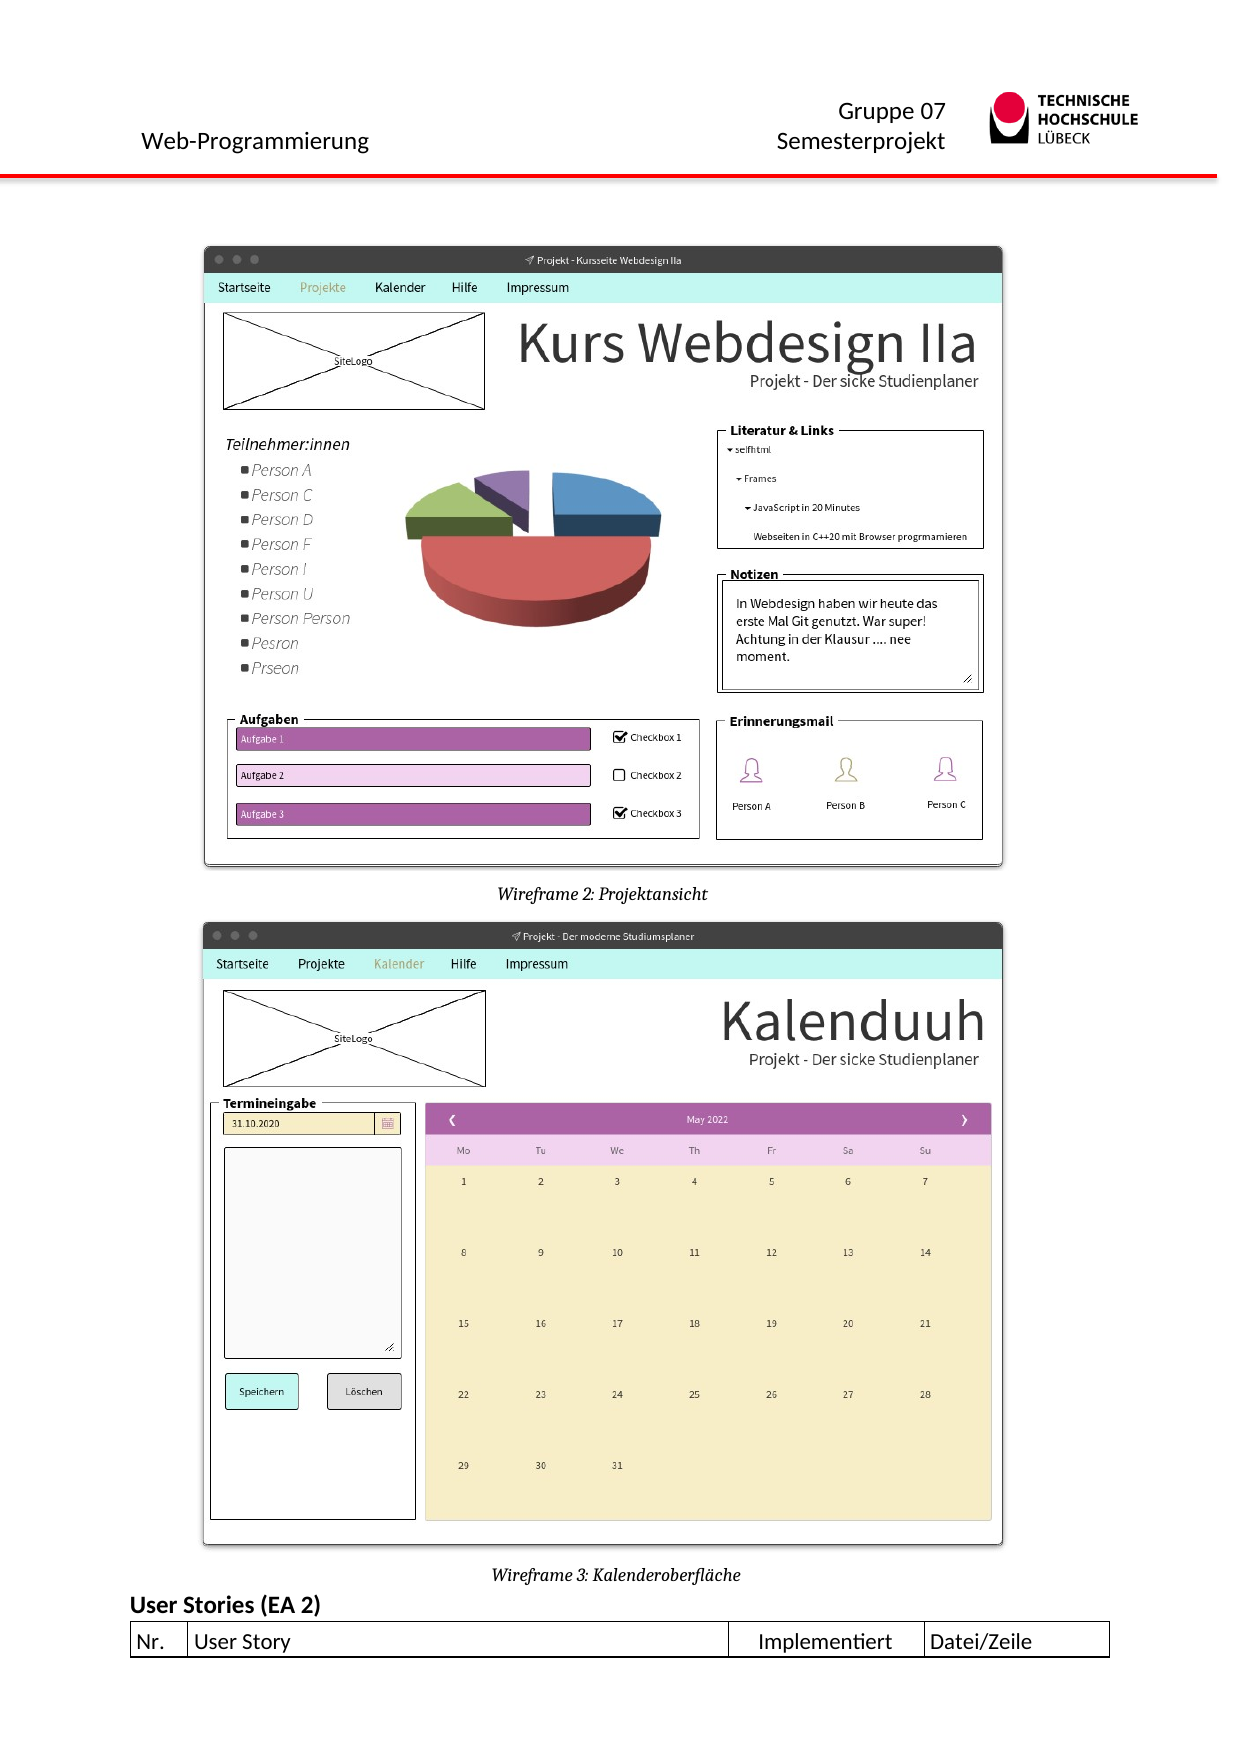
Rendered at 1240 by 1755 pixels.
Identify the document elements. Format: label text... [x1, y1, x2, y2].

table_header User Story [188, 1622, 728, 1656]
text Wireframe 3: Kalenderoberfläche [130, 1557, 1108, 1588]
table_header Implementiert [729, 1622, 924, 1656]
subtitle User Stories (EA 2) [129, 1589, 1108, 1619]
text Wireframe 2: Projektansicht [130, 878, 714, 907]
table_header Datei/Zeile [925, 1622, 1109, 1656]
table_header Nr. [131, 1622, 187, 1656]
